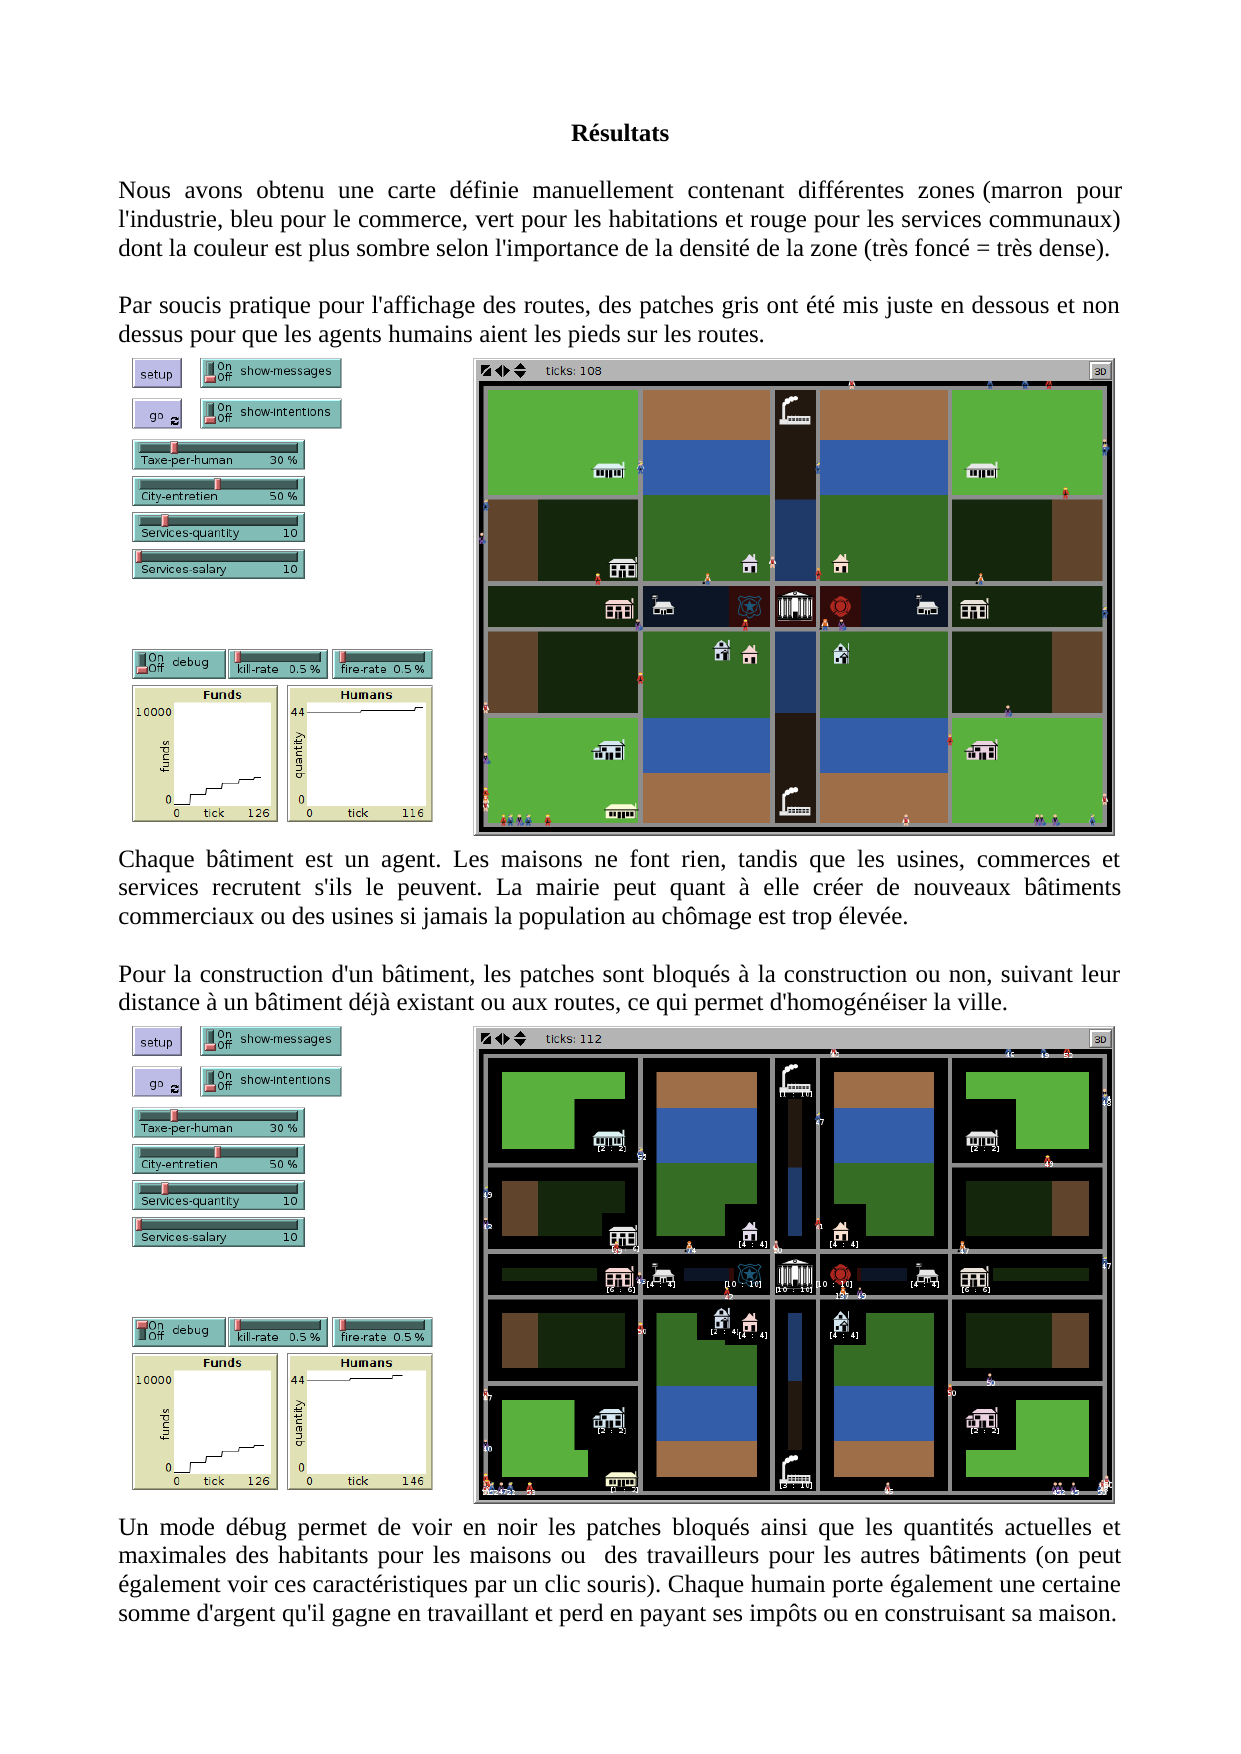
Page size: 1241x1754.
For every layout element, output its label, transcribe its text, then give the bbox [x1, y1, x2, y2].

text Pour la construction d'un bâtiment, les patches sont bloqués à la construction ou non, suivant leur distance à un bâtiment déjà existant ou aux routes, ce qui permet d'homogénéiser la ville. [118, 959, 1122, 1016]
text Chaque bâtiment est un agent. Les maisons ne font rien, tandis que les usines, commerces et services recrutent s'ils le peuvent. La mairie peut quant à elle créer de nouveaux bâtiments commerciaux ou des usines si jamais la population au chômage est trop élevée. [118, 844, 1122, 930]
text Résultats [118, 118, 1122, 147]
text Nous avons obtenu une carte définie manuellement contenant différentes zones (marron pour l'industrie, bleu pour le commerce, vert pour les habitations et rouge pour les services communaux) dont la couleur est plus sombre selon l'importance de la densité de la zone (très foncé = très dense). [118, 176, 1122, 262]
picture [118, 348, 1123, 844]
text Un mode débug permet de voir en noir les patches bloqués ainsi que les quantités actuelles et maximales des habitants pour les maisons ou des travailleurs pour les autres bâtiments (on peut également voir ces caractéristiques par un clic souris). Chaque humain porte également une certaine somme d'argent qu'il gagne en travaillant et perd en payant ses impôts ou en construisant sa maison. [118, 1512, 1122, 1627]
picture [118, 1016, 1123, 1512]
text Par soucis pratique pour l'affichage des routes, des patches gris ont été mis juste en dessous et non dessus pour que les agents humains aient les pieds sur les routes. [118, 291, 1122, 348]
